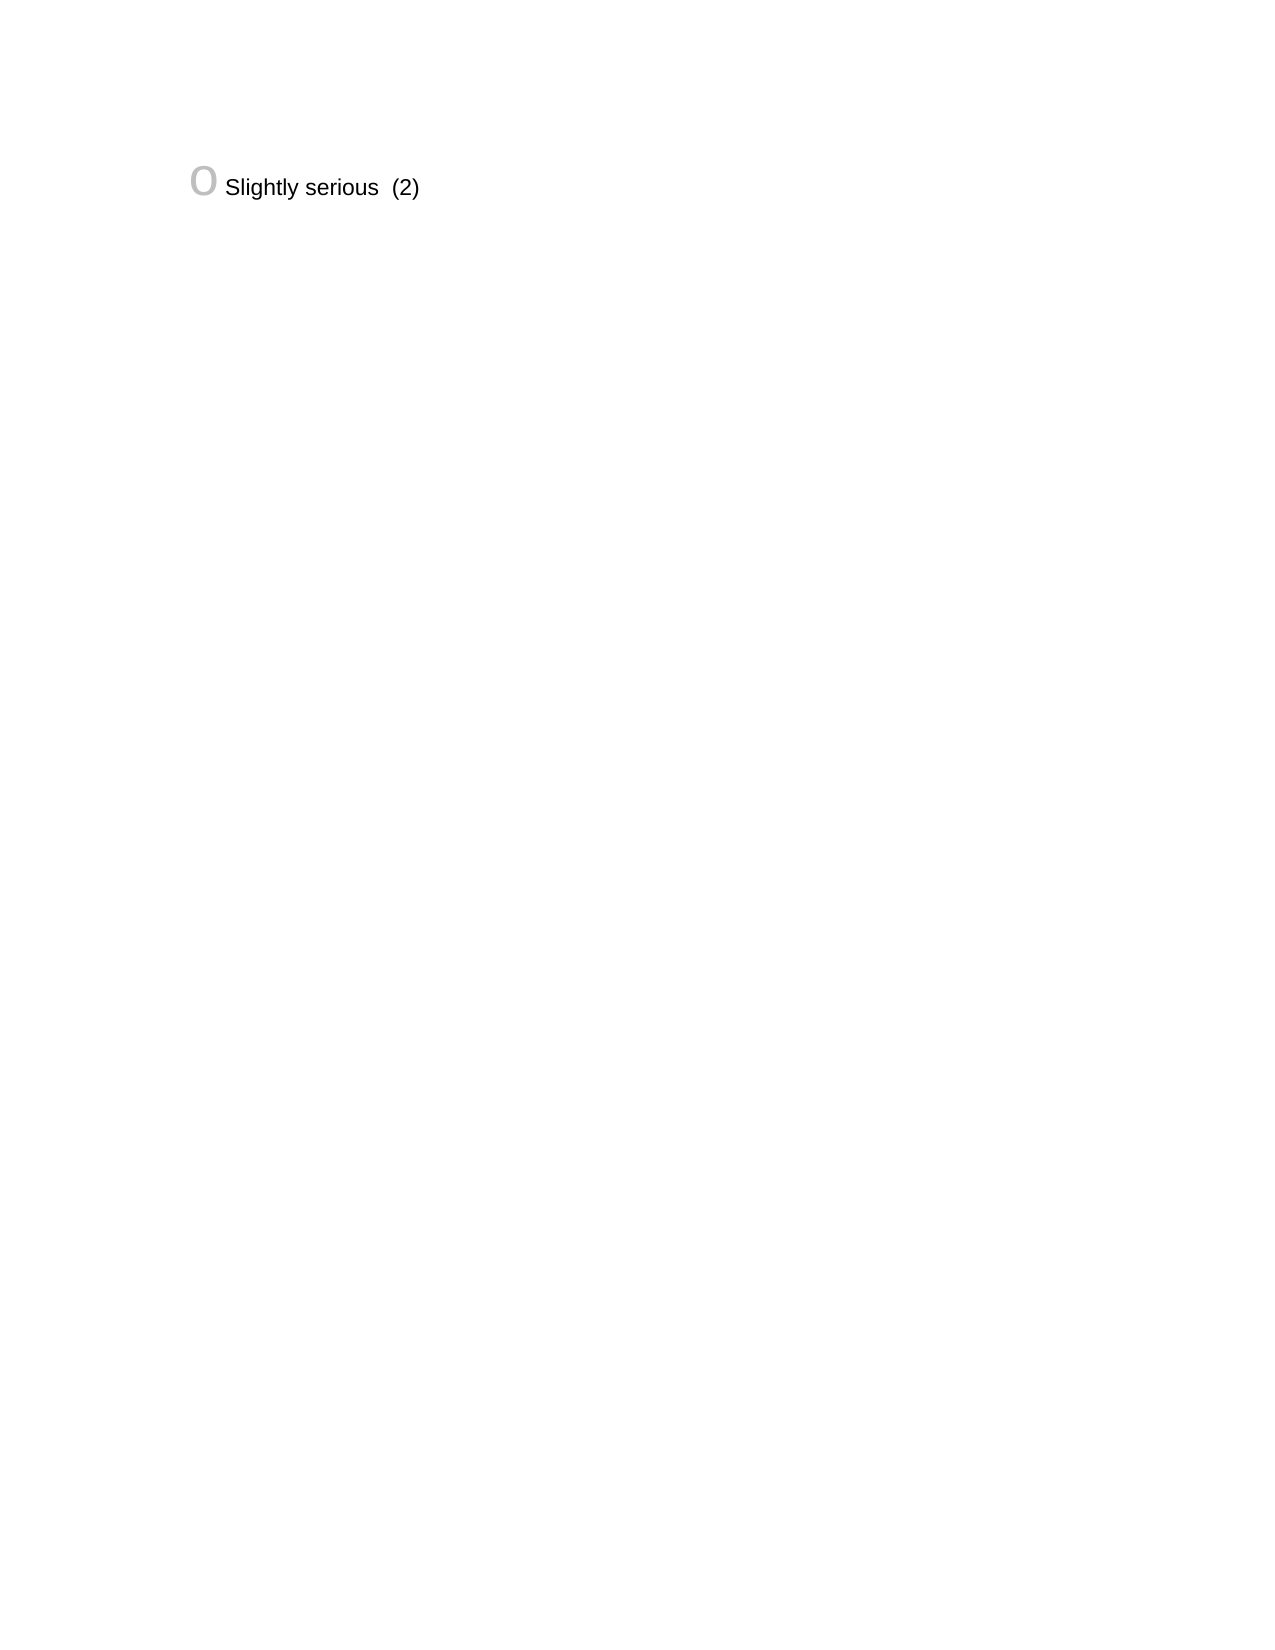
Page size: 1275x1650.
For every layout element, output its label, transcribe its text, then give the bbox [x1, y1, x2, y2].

list Slightly serious (2) [187, 150, 1125, 211]
